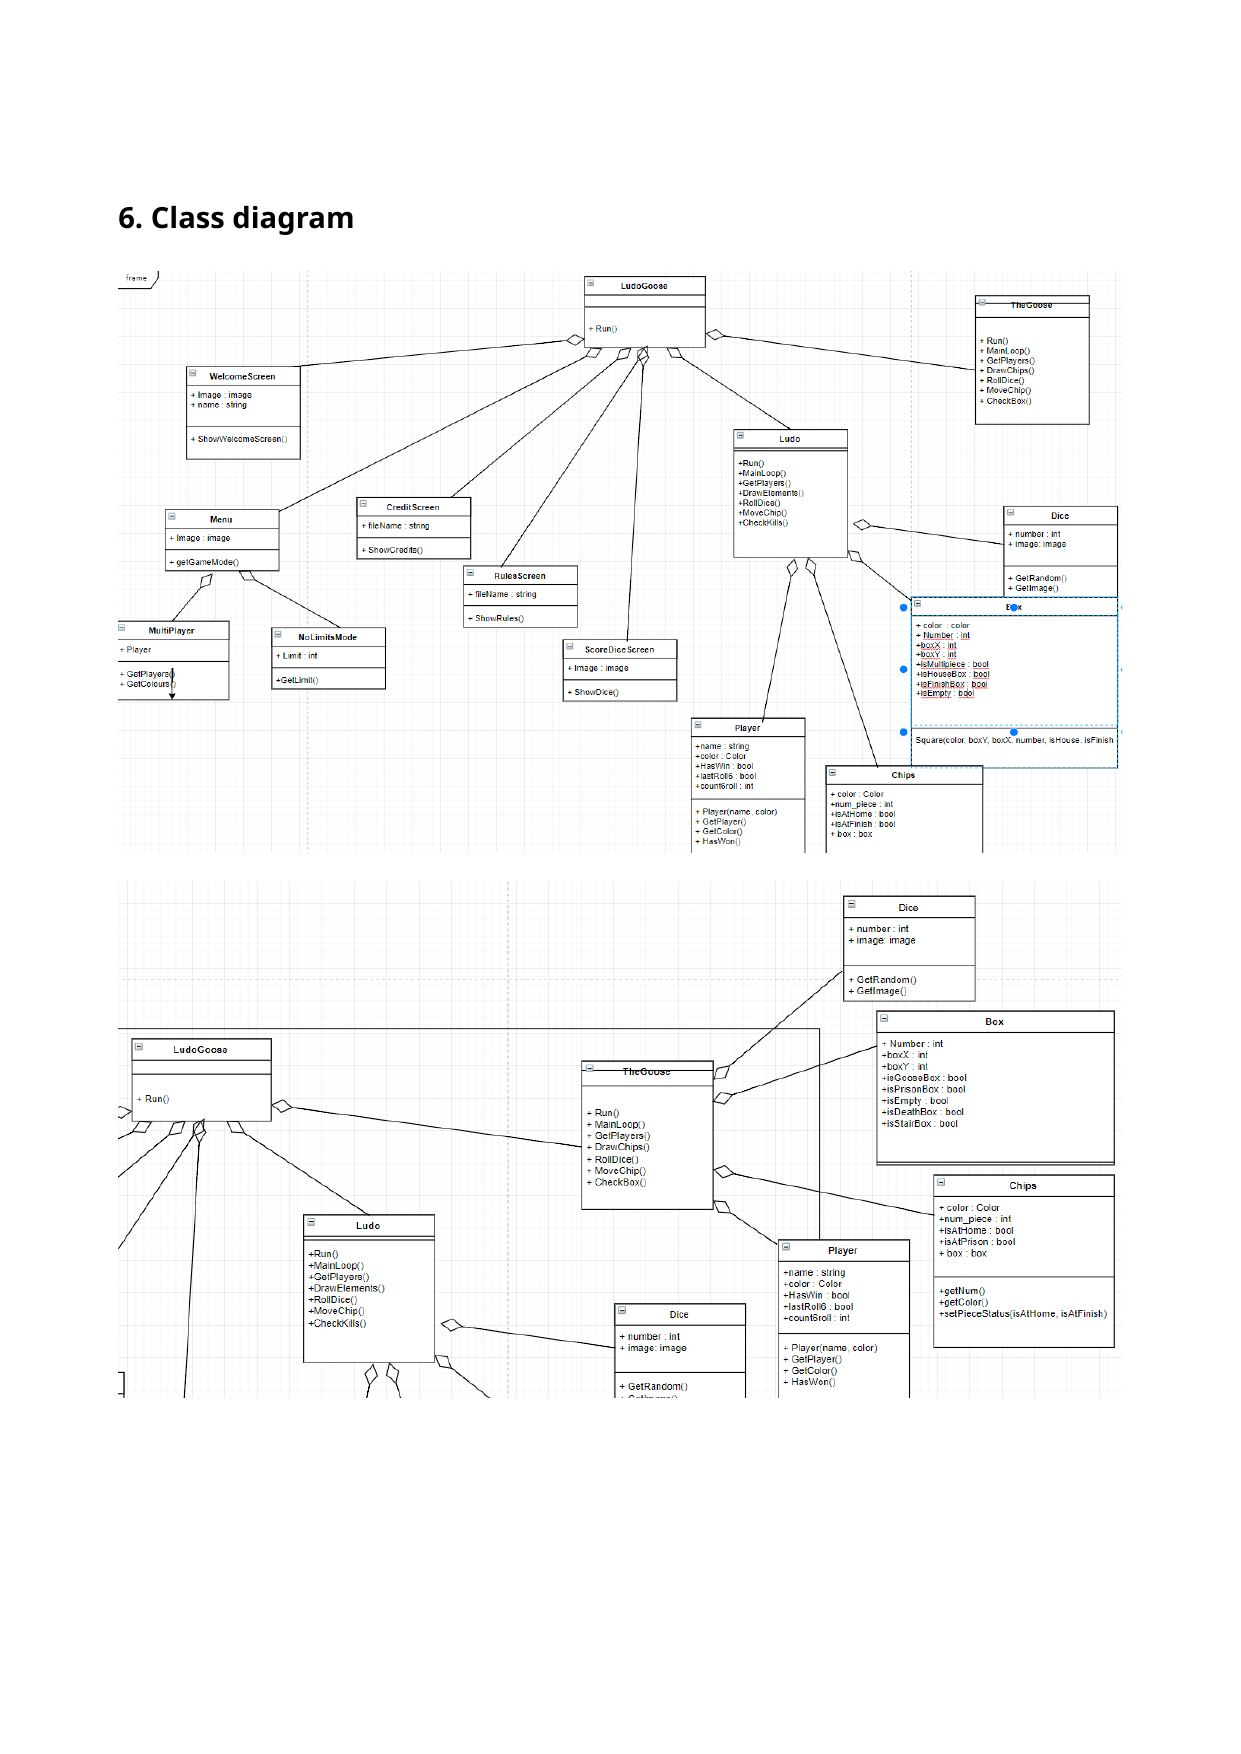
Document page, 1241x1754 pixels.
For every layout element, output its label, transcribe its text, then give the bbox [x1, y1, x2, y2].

picture [118, 881, 1123, 1398]
text 6. Class diagram [118, 197, 1122, 237]
picture [118, 271, 1123, 853]
